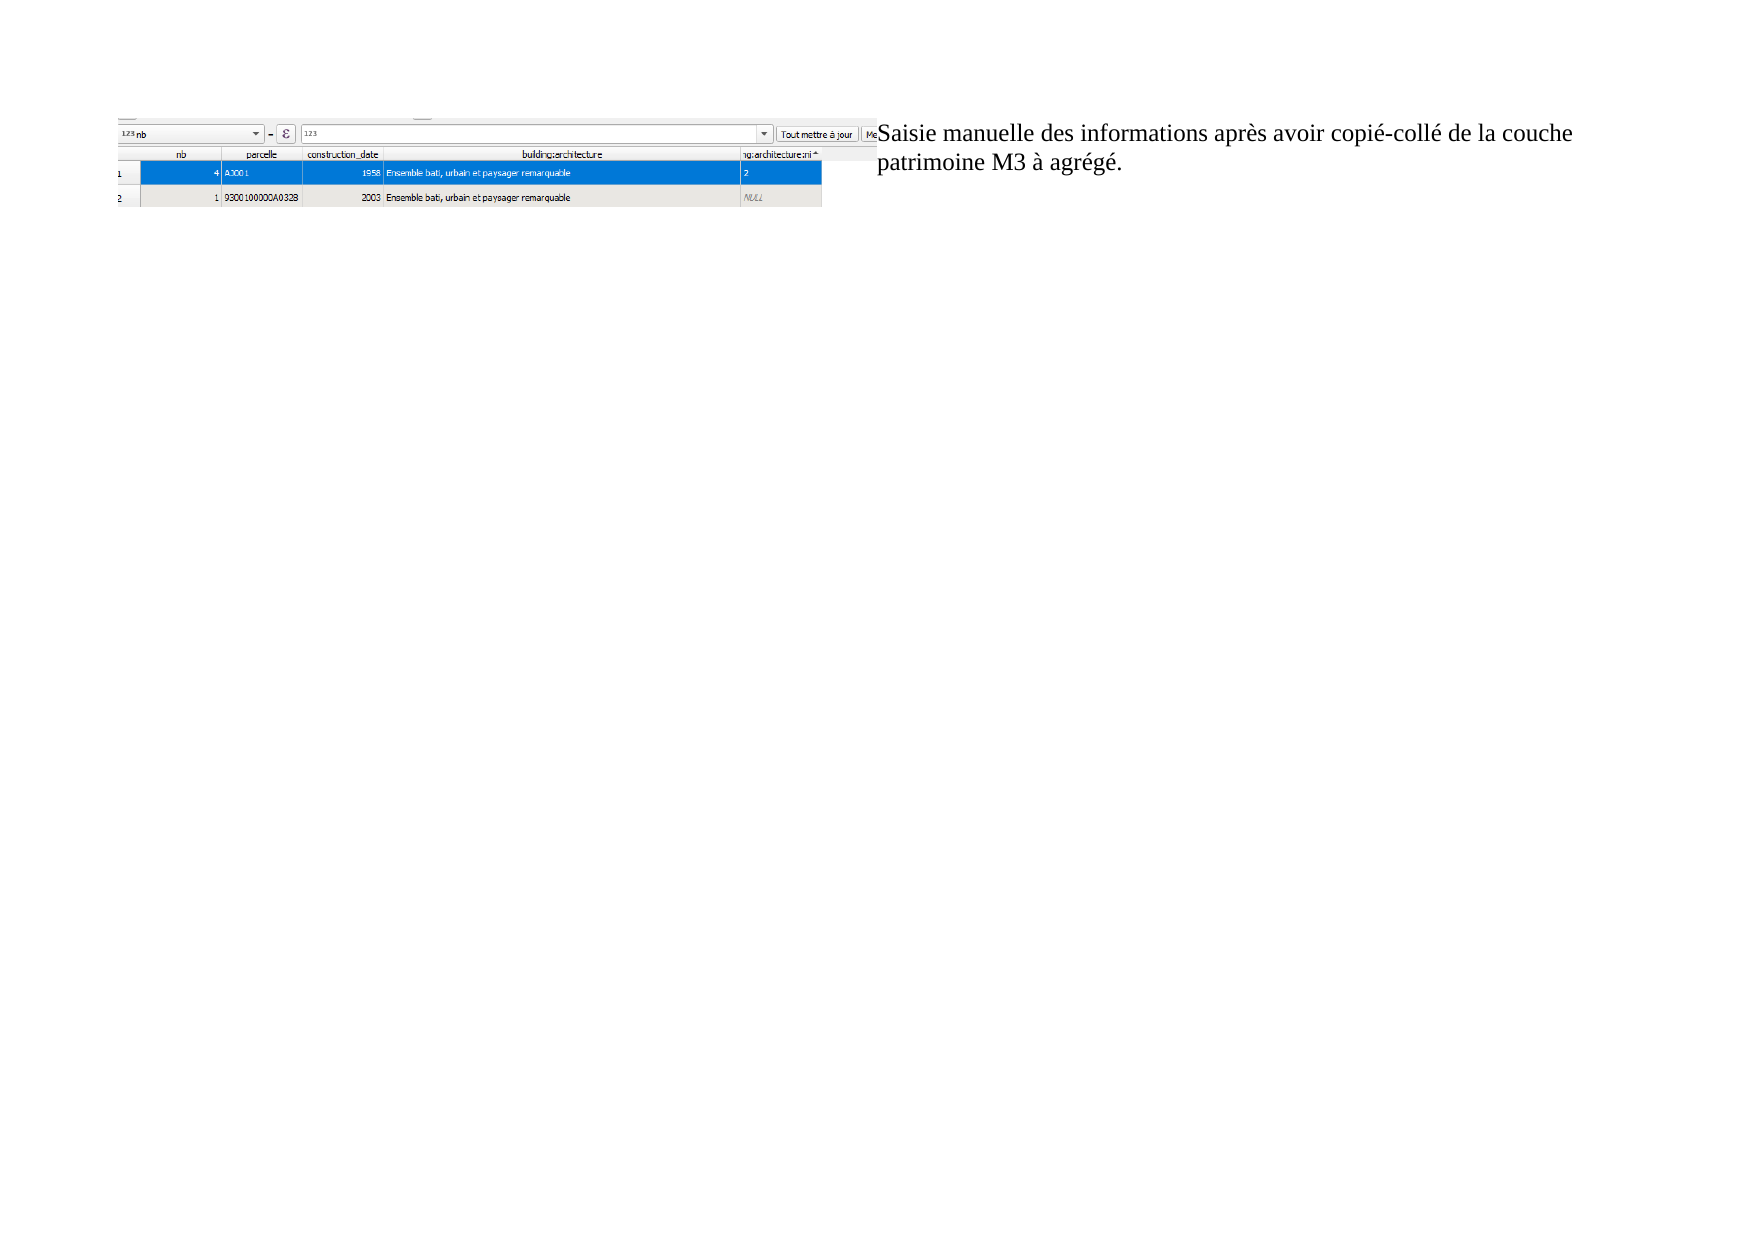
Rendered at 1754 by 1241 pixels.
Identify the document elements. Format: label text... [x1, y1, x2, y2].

table_cell [118, 207, 877, 235]
table_cell Saisie manuelle des informations après avoir copié-collé de la couche patrimoine M3 à agrégé. [877, 118, 1636, 235]
picture [118, 118, 877, 207]
